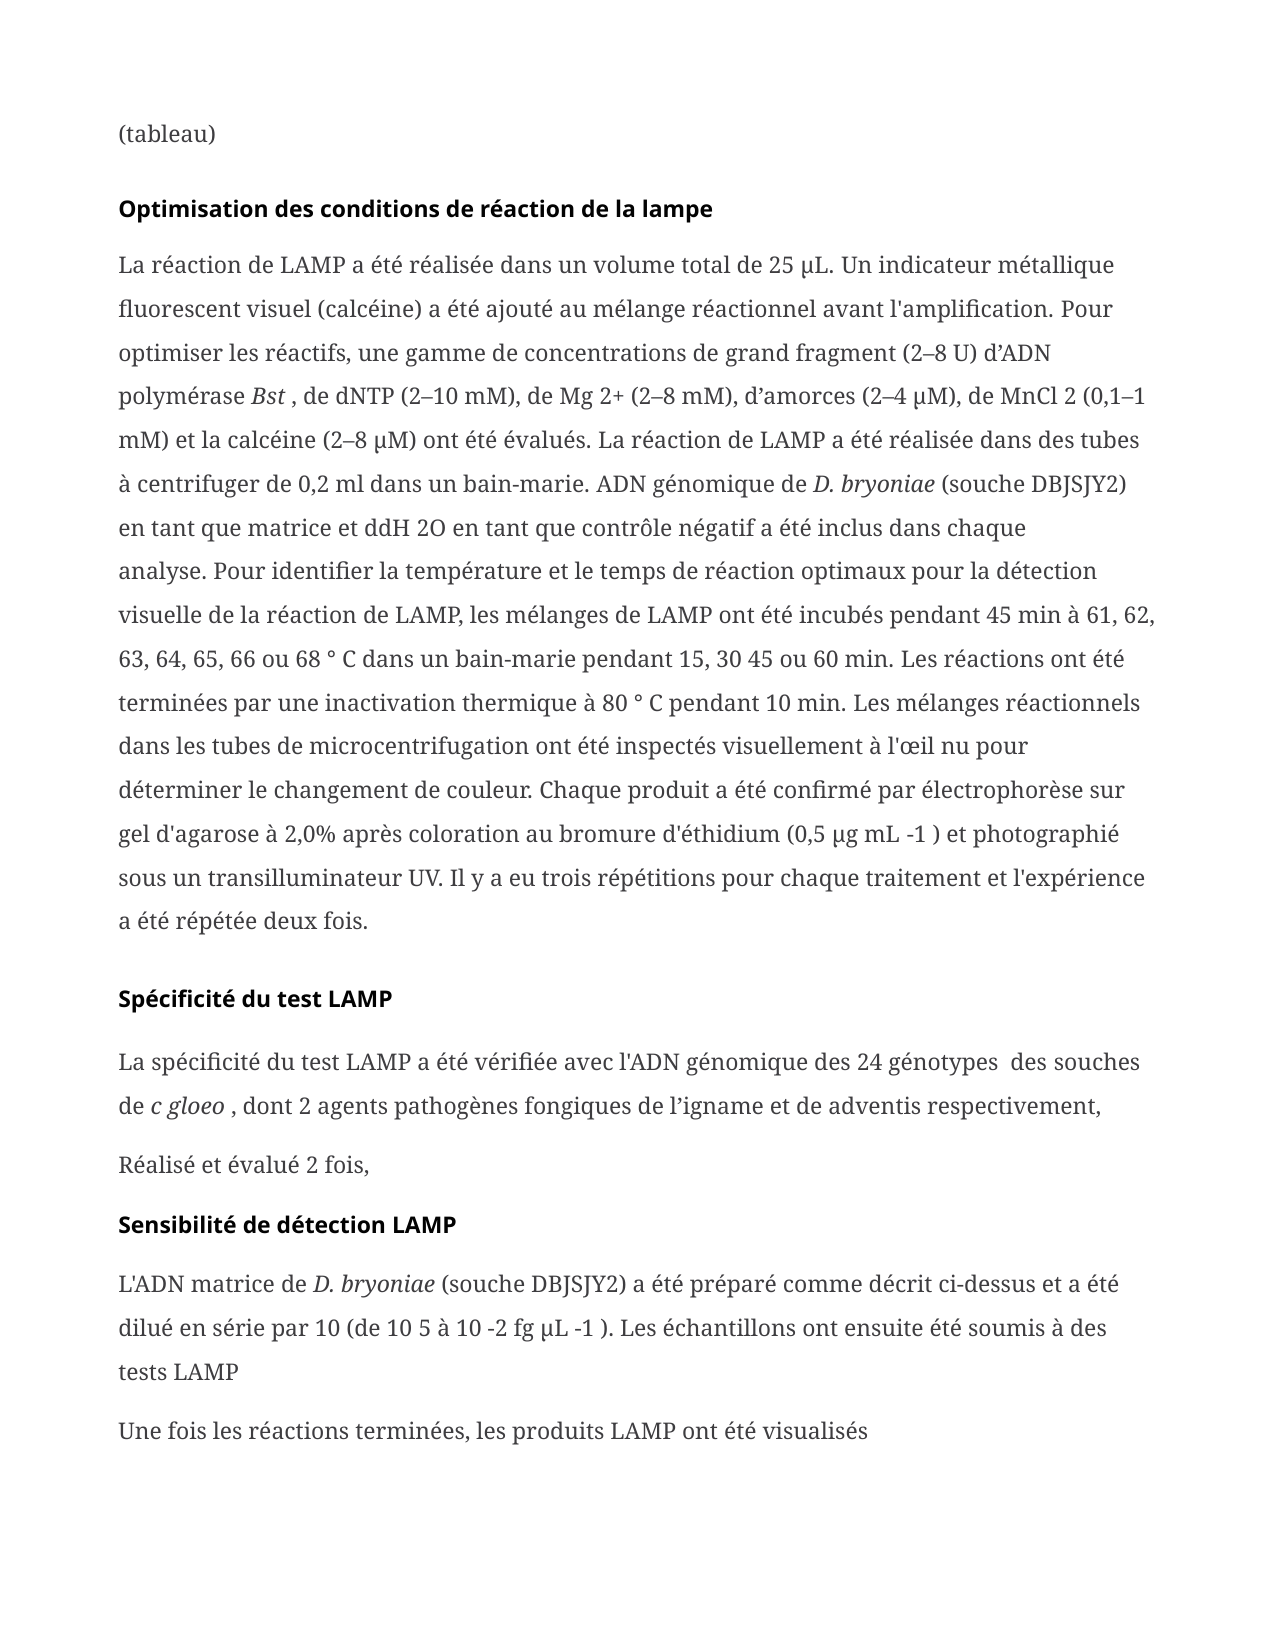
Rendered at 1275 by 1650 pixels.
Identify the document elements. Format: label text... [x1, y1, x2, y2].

subtitle Optimisation des conditions de réaction de la lampe [118, 193, 1157, 224]
text Une fois les réactions terminées, les produits LAMP ont été visualisés [118, 1402, 1157, 1446]
text La réaction de LAMP a été réalisée dans un volume total de 25 µL. Un indicateur métallique fluorescent visuel (calcéine) a été ajouté au mélange réactionnel avant l'amplification. Pour optimiser les réactifs, une gamme de concentrations de grand fragment (2–8 U) d’ADN polymérase Bst , de dNTP (2–10 mM), de Mg 2+ (2–8 mM), d’amorces (2–4 μM), de MnCl 2 (0,1–1 mM) et la calcéine (2–8 μM) ont été évalués. La réaction de LAMP a été réalisée dans des tubes à centrifuger de 0,2 ml dans un bain-marie. ADN génomique de D. bryoniae (souche DBJSJY2) en tant que matrice et ddH 2O en tant que contrôle négatif a été inclus dans chaque analyse. Pour identifier la température et le temps de réaction optimaux pour la détection visuelle de la réaction de LAMP, les mélanges de LAMP ont été incubés pendant 45 min à 61, 62, 63, 64, 65, 66 ou 68 ° C dans un bain-marie pendant 15, 30 45 ou 60 min. Les réactions ont été terminées par une inactivation thermique à 80 ° C pendant 10 min. Les mélanges réactionnels dans les tubes de microcentrifugation ont été inspectés visuellement à l'œil nu pour déterminer le changement de couleur. Chaque produit a été confirmé par électrophorèse sur gel d'agarose à 2,0% après coloration au bromure d'éthidium (0,5 µg mL -1 ) et photographié sous un transilluminateur UV. Il y a eu trois répétitions pour chaque traitement et l'expérience a été répétée deux fois. [118, 236, 1157, 936]
text (tableau) [118, 118, 1157, 149]
text La spécificité du test LAMP a été vérifiée avec l'ADN génomique des 24 génotypes des souches de c gloeo , dont 2 agents pathogènes fongiques de l’igname et de adventis respectivement, [118, 1034, 1157, 1121]
text L'ADN matrice de D. bryoniae (souche DBJSJY2) a été préparé comme décrit ci-dessus et a été dilué en série par 10 (de 10 5 à 10 -2 fg μL -1 ). Les échantillons ont ensuite été soumis à des tests LAMP [118, 1256, 1157, 1387]
subtitle Sensibilité de détection LAMP [118, 1196, 1157, 1240]
text Spécificité du test LAMP [118, 952, 1157, 1014]
text Réalisé et évalué 2 fois, [118, 1137, 1157, 1181]
